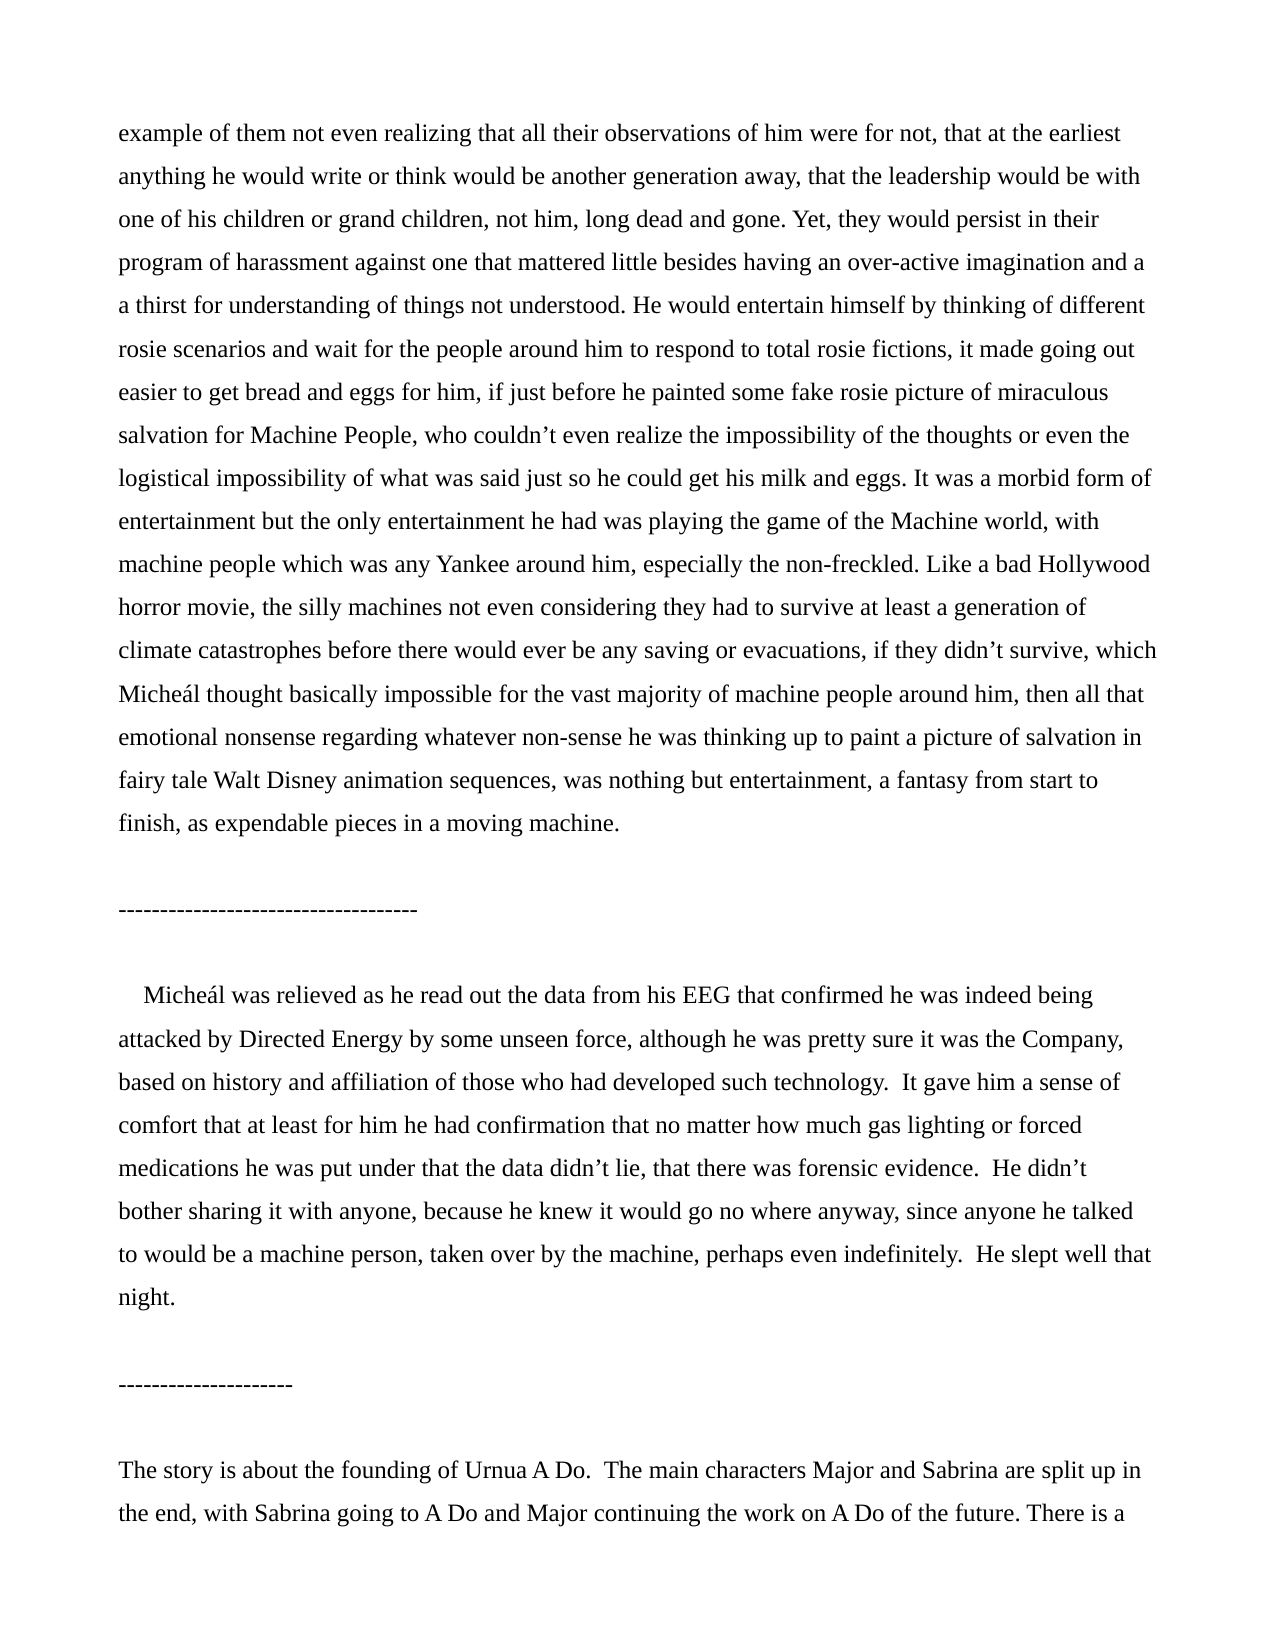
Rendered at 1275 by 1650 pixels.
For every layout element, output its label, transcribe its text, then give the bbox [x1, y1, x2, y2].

text The story is about the founding of Urnua A Do. The main characters Major and Sabrina are split up in the end, with Sabrina going to A Do and Major continuing the work on A Do of the future. There is a [118, 1455, 1157, 1527]
text Micheál was relieved as he read out the data from his EEG that confirmed he was indeed being attacked by Directed Energy by some unseen force, although he was pretty sure it was the Company, based on history and affiliation of those who had developed such technology. It gave him a sense of comfort that at least for him he had confirmation that no matter how much gas lighting or forced medications he was put under that the data didn’t lie, that there was forensic evidence. He didn’t bother sharing it with anyone, because he knew it would go no where anyway, since anyone he talked to would be a machine person, taken over by the machine, perhaps even indefinitely. He slept well that night. [118, 981, 1157, 1311]
text ------------------------------------ [118, 894, 1157, 923]
text example of them not even realizing that all their observations of him were for not, that at the earliest anything he would write or think would be another generation away, that the leadership would be with one of his children or grand children, not him, long dead and gone. Yet, they would persist in their program of harassment against one that mattered little besides having an over-active imagination and a a thirst for understanding of things not understood. He would entertain himself by thinking of different rosie scenarios and wait for the people around him to respond to total rosie fictions, it made going out easier to get bread and eggs for him, if just before he painted some fake rosie picture of miraculous salvation for Machine People, who couldn’t even realize the impossibility of the thoughts or even the logistical impossibility of what was said just so he could get his milk and eggs. It was a morbid form of entertainment but the only entertainment he had was playing the game of the Machine world, with machine people which was any Yankee around him, especially the non-freckled. Like a bad Hollywood horror movie, the silly machines not even considering they had to survive at least a generation of climate catastrophes before there would ever be any saving or evacuations, if they didn’t survive, which Micheál thought basically impossible for the vast majority of machine people around him, then all that emotional nonsense regarding whatever non-sense he was thinking up to paint a picture of salvation in fairy tale Walt Disney animation sequences, was nothing but entertainment, a fantasy from start to finish, as expendable pieces in a moving machine. [118, 118, 1157, 837]
text --------------------- [118, 1369, 1157, 1397]
